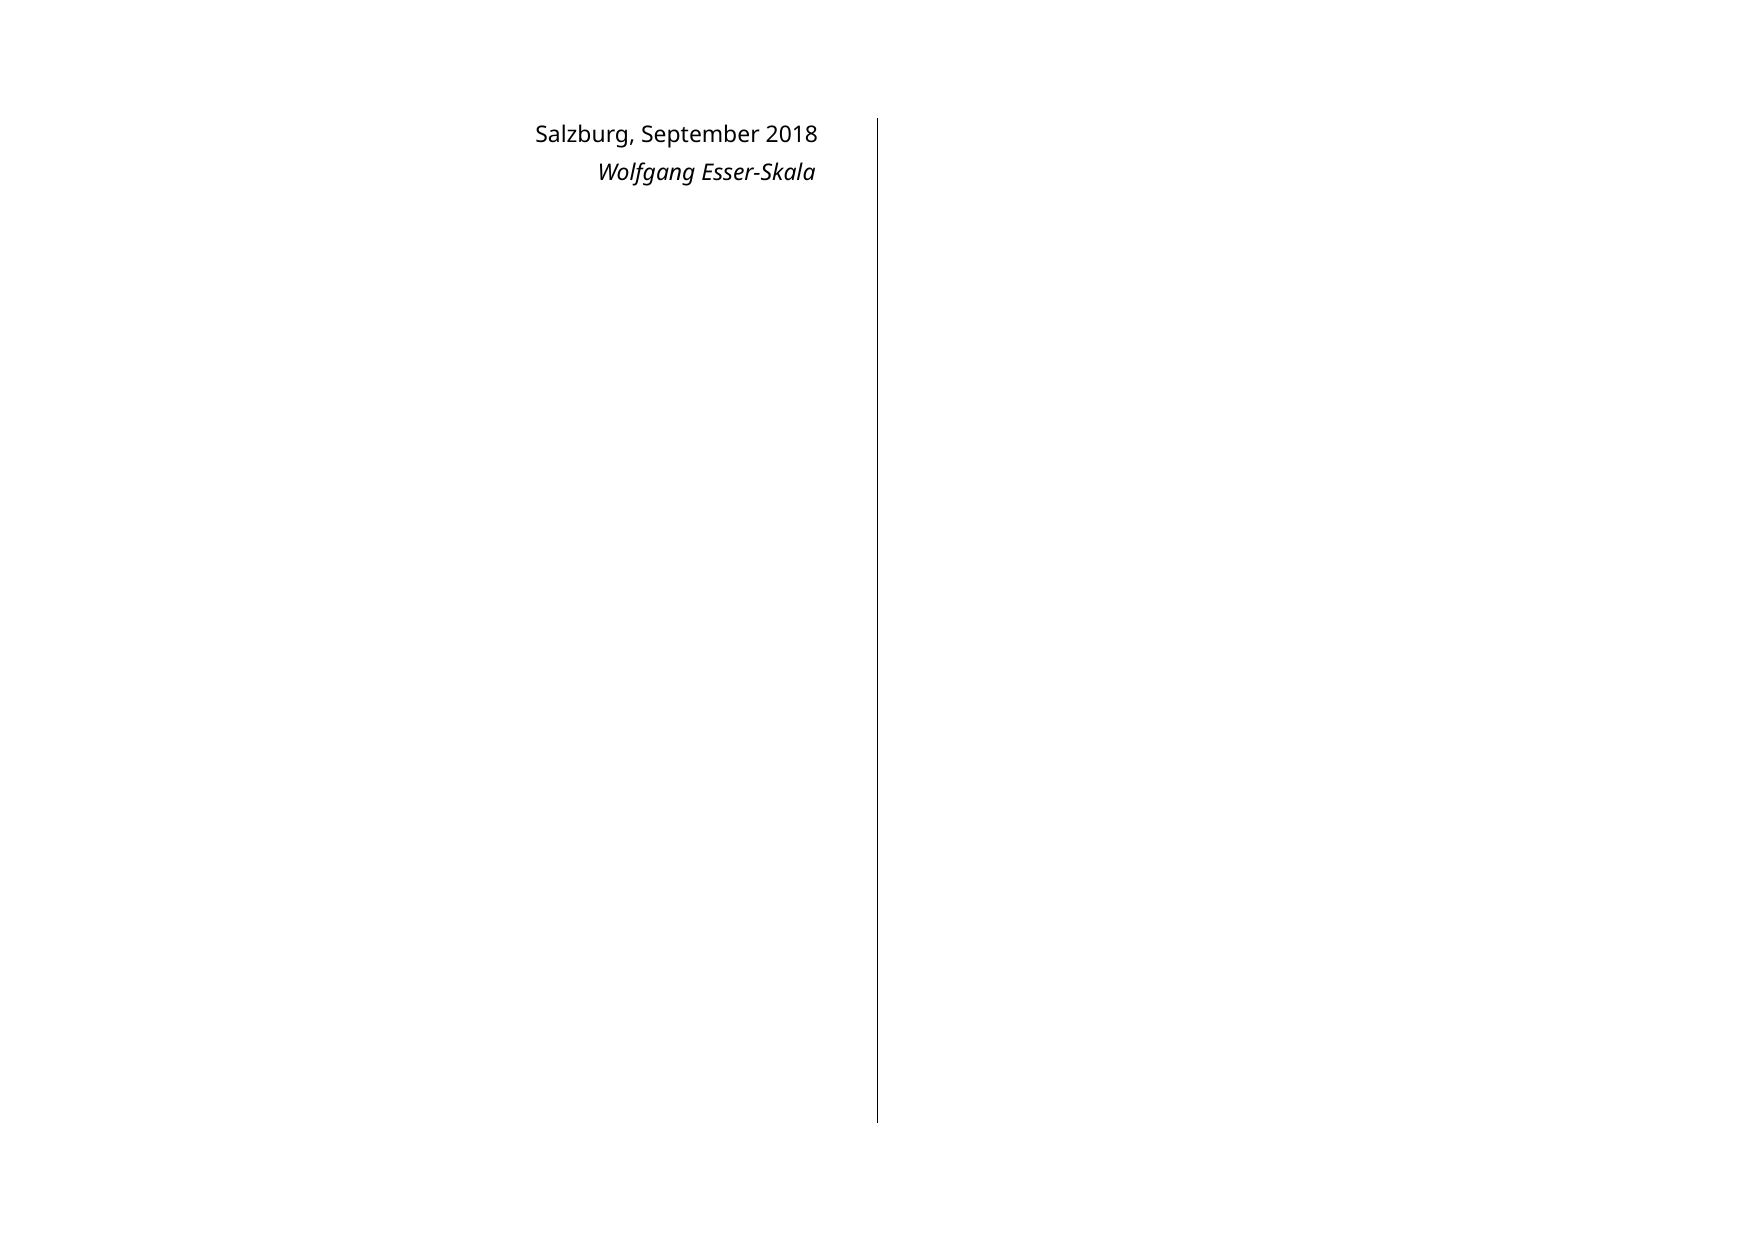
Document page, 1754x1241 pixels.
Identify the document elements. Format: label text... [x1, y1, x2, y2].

text Salzburg, September 2018 Wolfgang Esser-Skala [118, 118, 818, 187]
